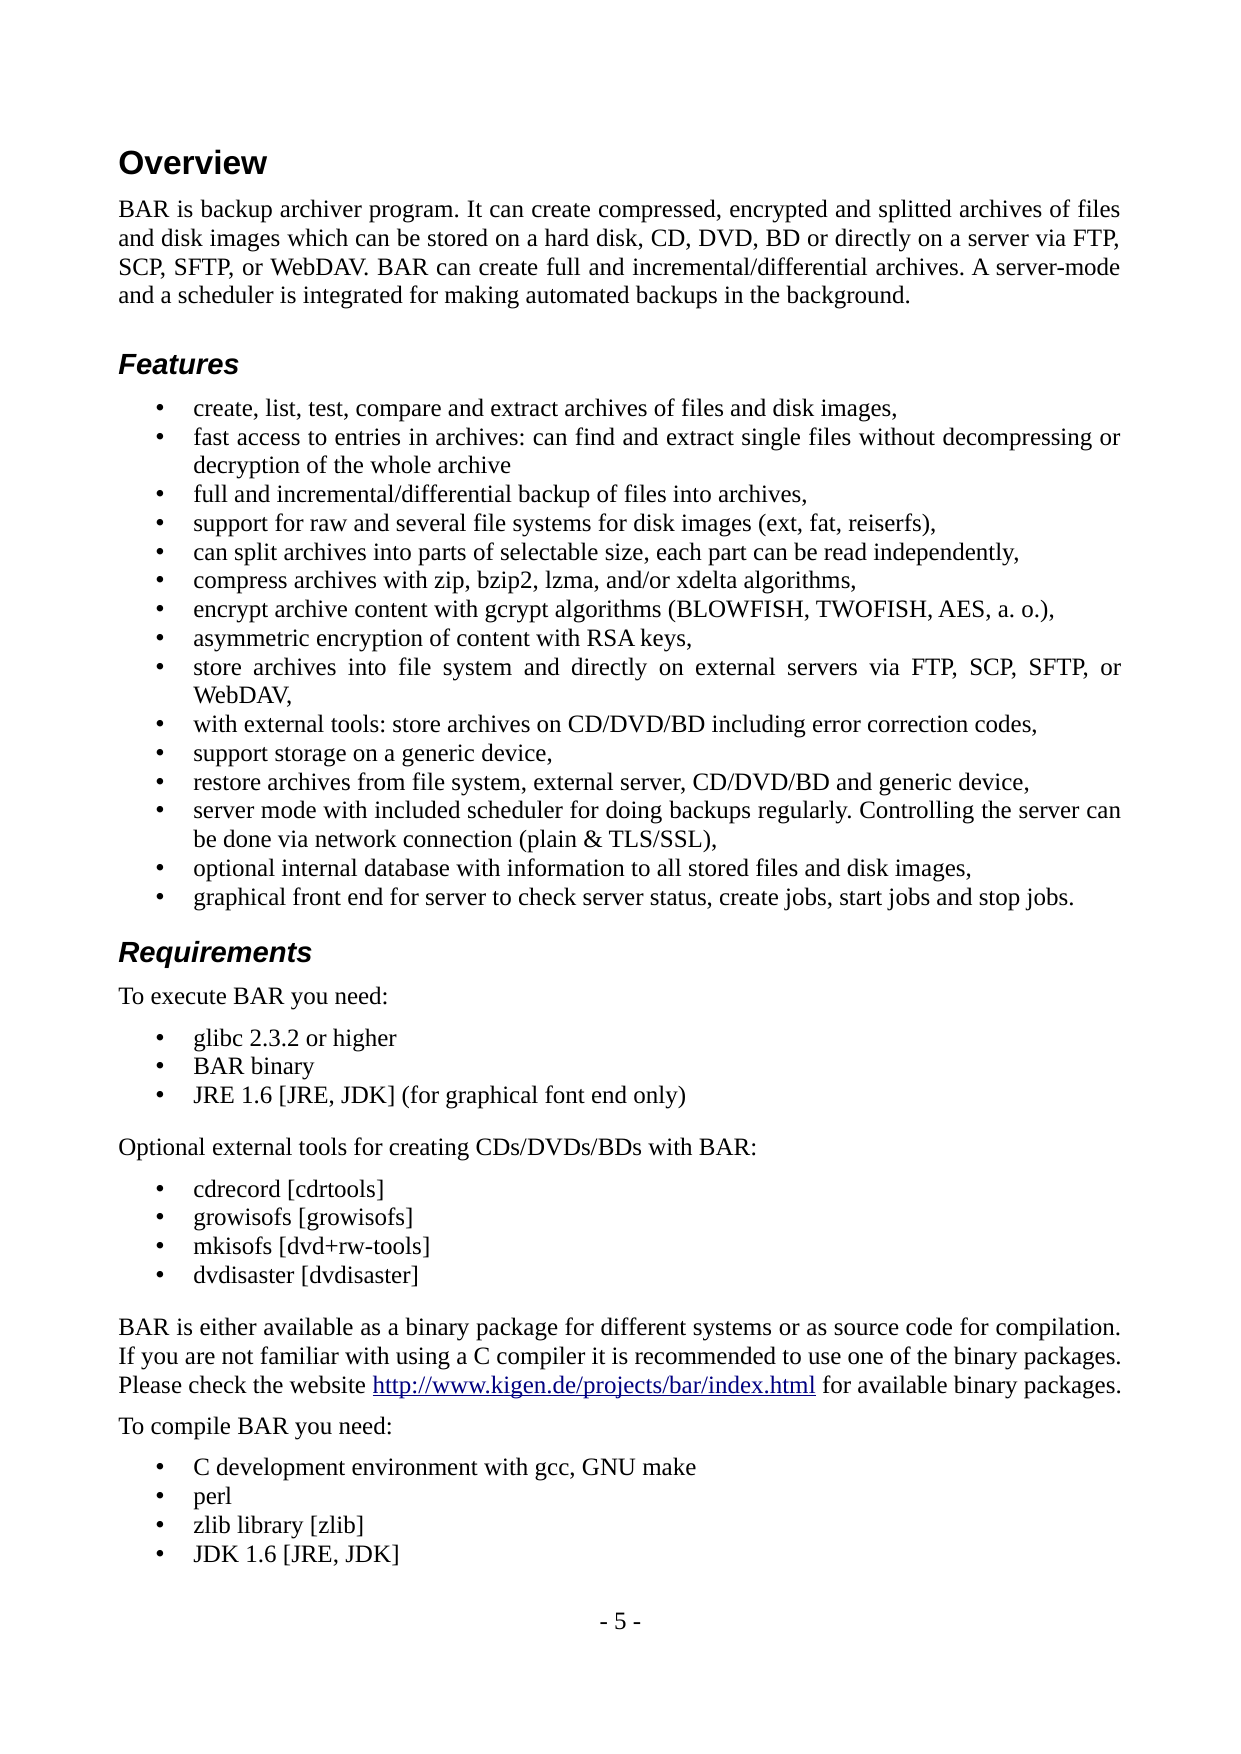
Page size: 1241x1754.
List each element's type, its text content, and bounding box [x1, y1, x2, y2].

list graphical front end for server to check server status, create jobs, start jobs and stop jobs. [156, 882, 1122, 910]
list optional internal database with information to all stored files and disk images, [156, 853, 1122, 882]
subtitle Requirements [118, 935, 1122, 969]
list growisofs [growisofs] [156, 1202, 1122, 1231]
subtitle Overview [118, 143, 1122, 182]
list restore archives from file system, external server, CD/DVD/BD and generic device, [156, 767, 1122, 795]
list JDK 1.6 [JRE, JDK] [156, 1539, 1122, 1567]
list asymmetric encryption of content with RSA keys, [156, 623, 1122, 652]
subtitle Features [118, 347, 1122, 380]
list glibc 2.3.2 or higher [156, 1023, 1122, 1051]
list can split archives into parts of selectable size, each part can be read independently, [156, 537, 1122, 565]
list perl [156, 1481, 1122, 1510]
list fast access to entries in archives: can find and extract single files without decompressing or decryption of the whole archive [156, 422, 1122, 479]
list store archives into file system and directly on external servers via FTP, SCP, SFTP, or WebDAV, [156, 652, 1122, 709]
list full and incremental/differential backup of files into archives, [156, 479, 1122, 508]
list with external tools: store archives on CD/DVD/BD including error correction codes, [156, 709, 1122, 738]
list dvdisaster [dvdisaster] [156, 1260, 1122, 1289]
list create, list, test, compare and extract archives of files and disk images, [156, 393, 1122, 422]
list JRE 1.6 [JRE, JDK] (for graphical font end only) [156, 1080, 1122, 1109]
text To compile BAR you need: [118, 1411, 1122, 1440]
text Optional external tools for creating CDs/DVDs/BDs with BAR: [118, 1132, 1122, 1161]
list BAR binary [156, 1051, 1122, 1080]
list server mode with included scheduler for doing backups regularly. Controlling the server can be done via network connection (plain & TLS/SSL), [156, 795, 1122, 853]
text BAR is either available as a binary package for different systems or as source code for compilation. If you are not familiar with using a C compiler it is recommended to use one of the binary packages. Please check the website http://www.kigen.de/projects/bar/index.html for available binary packages. [118, 1312, 1122, 1399]
list zlib library [zlib] [156, 1510, 1122, 1539]
list support storage on a generic device, [156, 738, 1122, 767]
list C development environment with gcc, GNU make [156, 1452, 1122, 1481]
list compress archives with zip, bzip2, lzma, and/or xdelta algorithms, [156, 565, 1122, 594]
list support for raw and several file systems for disk images (ext, fat, reiserfs), [156, 508, 1122, 537]
list encrypt archive content with gcrypt algorithms (BLOWFISH, TWOFISH, AES, a. o.), [156, 594, 1122, 623]
list mkisofs [dvd+rw-tools] [156, 1231, 1122, 1260]
text BAR is backup archiver program. It can create compressed, encrypted and splitted archives of files and disk images which can be stored on a hard disk, CD, DVD, BD or directly on a server via FTP, SCP, SFTP, or WebDAV. BAR can create full and incremental/differential archives. A server-mode and a scheduler is integrated for making automated backups in the background. [118, 194, 1122, 309]
text To execute BAR you need: [118, 981, 1122, 1010]
list cdrecord [cdrtools] [156, 1174, 1122, 1202]
